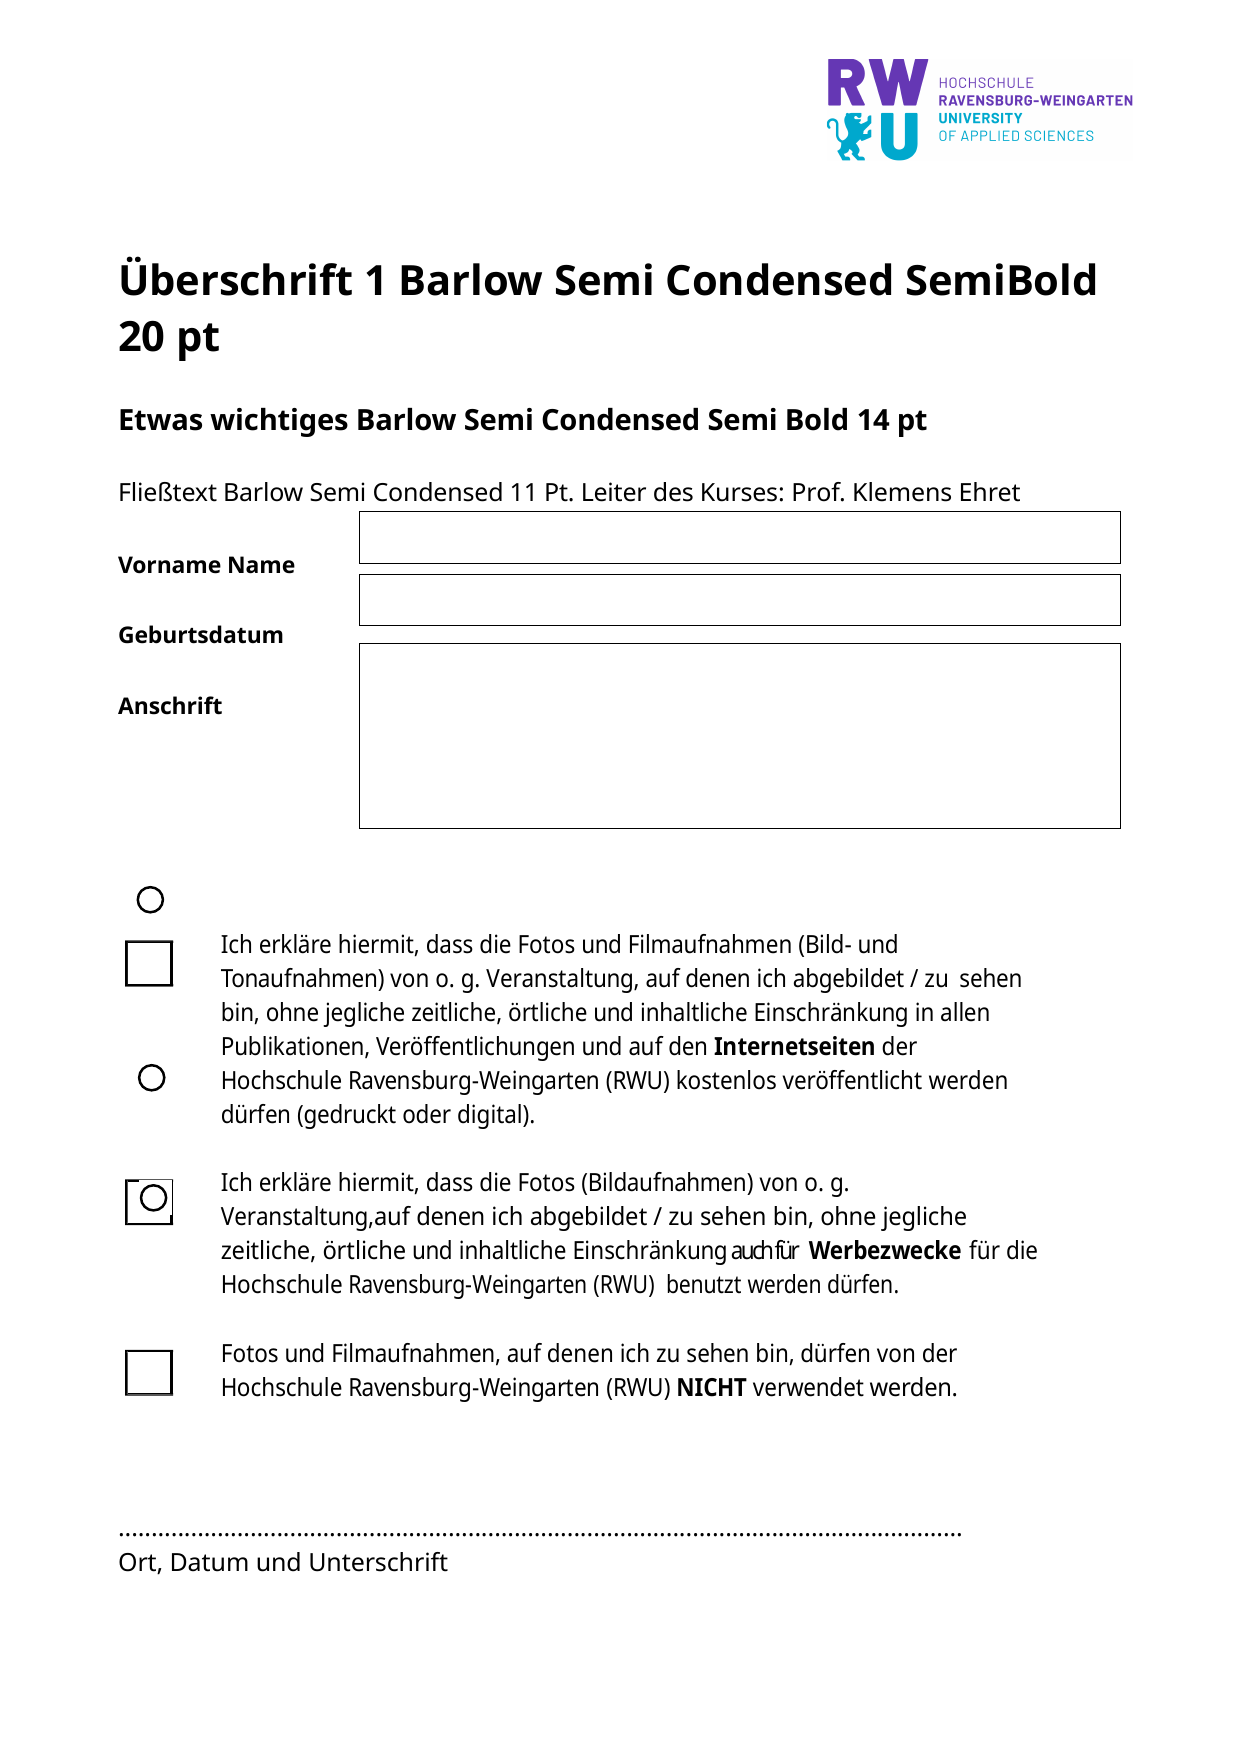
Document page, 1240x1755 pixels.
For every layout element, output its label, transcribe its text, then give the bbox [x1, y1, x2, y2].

text Fotos und Filmaufnahmen, auf denen ich zu sehen bin, dürfen von der [221, 1335, 984, 1369]
text ................................................................................................................................ [118, 1508, 1137, 1543]
text Ich erkläre hiermit, dass die Fotos (Bildaufnahmen) von o. g. Veranstaltung,auf denen ich abgebildet / zu sehen bin, ohne jegliche zeitliche, örtliche und inhaltliche Einschränkung auch für Werbezwecke für die Hochschule Ravensburg-Weingarten (RWU) benutzt werden dürfen. [221, 1165, 1043, 1301]
text Hochschule Ravensburg-Weingarten (RWU) NICHT verwendet werden. [221, 1369, 984, 1403]
text Fließtext Barlow Semi Condensed 11 Pt. Leiter des Kurses: Prof. Klemens Ehret [118, 475, 1137, 509]
text Ich erkläre hiermit, dass die Fotos und Filmaufnahmen (Bild- und Tonaufnahmen) von o. g. Veranstaltung, auf denen ich abgebildet / zu sehen bin, ohne jegliche zeitliche, örtliche und inhaltliche Einschränkung in allen Publikationen, Veröffentlichungen und auf den Internetseiten der Hochschule Ravensburg-Weingarten (RWU) kostenlos veröffentlicht werden dürfen (gedruckt oder digital). [221, 926, 1036, 1131]
picture [826, 59, 1133, 161]
text Geburtsdatum [118, 619, 1137, 650]
text Anschrift [118, 690, 359, 721]
text Vorname Name [118, 548, 1137, 580]
text Etwas wichtiges Barlow Semi Condensed Semi Bold 14 pt [118, 399, 1137, 439]
text Überschrift 1 Barlow Semi Condensed SemiBold 20 pt [118, 251, 1137, 364]
text Ort, Datum und Unterschrift [118, 1543, 1137, 1579]
text [1121, 690, 1137, 721]
